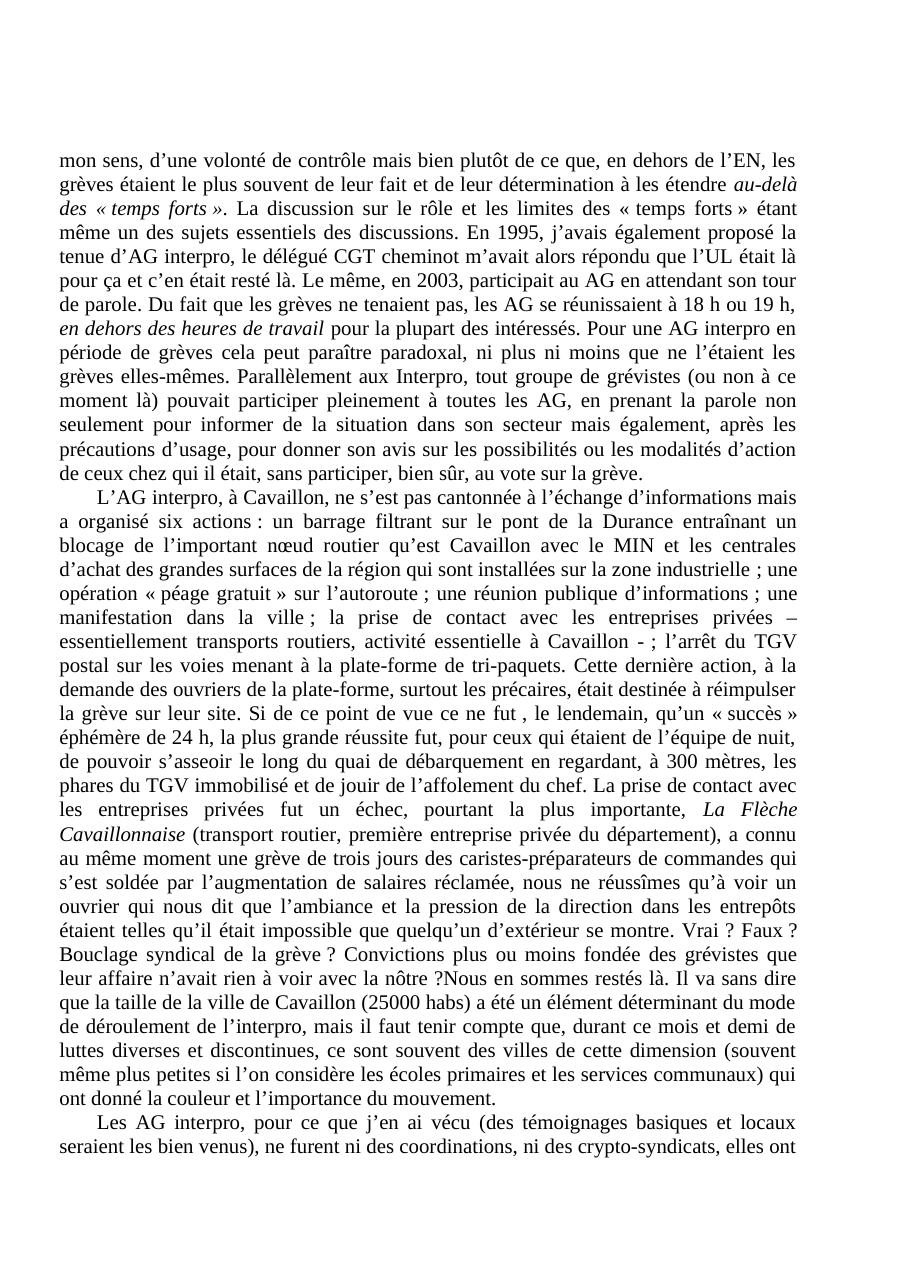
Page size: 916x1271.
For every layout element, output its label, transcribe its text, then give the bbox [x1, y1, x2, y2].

text L’AG interpro, à Cavaillon, ne s’est pas cantonnée à l’échange d’informations mais a organisé six actions : un barrage filtrant sur le pont de la Durance entraînant un blocage de l’important nœud routier qu’est Cavaillon avec le MIN et les centrales d’achat des grandes surfaces de la région qui sont installées sur la zone industrielle ; une opération « péage gratuit » sur l’autoroute ; une réunion publique d’informations ; une manifestation dans la ville ; la prise de contact avec les entreprises privées – essentiellement transports routiers, activité essentielle à Cavaillon - ; l’arrêt du TGV postal sur les voies menant à la plate-forme de tri-paquets. Cette dernière action, à la demande des ouvriers de la plate-forme, surtout les précaires, était destinée à réimpulser la grève sur leur site. Si de ce point de vue ce ne fut , le lendemain, qu’un « succès » éphémère de 24 h, la plus grande réussite fut, pour ceux qui étaient de l’équipe de nuit, de pouvoir s’asseoir le long du quai de débarquement en regardant, à 300 mètres, les phares du TGV immobilisé et de jouir de l’affolement du chef. La prise de contact avec les entreprises privées fut un échec, pourtant la plus importante, La Flèche Cavaillonnaise (transport routier, première entreprise privée du département), a connu au même moment une grève de trois jours des caristes-préparateurs de commandes qui s’est soldée par l’augmentation de salaires réclamée, nous ne réussîmes qu’à voir un ouvrier qui nous dit que l’ambiance et la pression de la direction dans les entrepôts étaient telles qu’il était impossible que quelqu’un d’extérieur se montre. Vrai ? Faux ? Bouclage syndical de la grève ? Convictions plus ou moins fondée des grévistes que leur affaire n’avait rien à voir avec la nôtre ?Nous en sommes restés là. Il va sans dire que la taille de la ville de Cavaillon (25000 habs) a été un élément déterminant du mode de déroulement de l’interpro, mais il faut tenir compte que, durant ce mois et demi de luttes diverses et discontinues, ce sont souvent des villes de cette dimension (souvent même plus petites si l’on considère les écoles primaires et les services communaux) qui ont donné la couleur et l’importance du mouvement. [59, 484, 797, 1110]
text mon sens, d’une volonté de contrôle mais bien plutôt de ce que, en dehors de l’EN, les grèves étaient le plus souvent de leur fait et de leur détermination à les étendre au-delà des « temps forts ». La discussion sur le rôle et les limites des « temps forts » étant même un des sujets essentiels des discussions. En 1995, j’avais également proposé la tenue d’AG interpro, le délégué CGT cheminot m’avait alors répondu que l’UL était là pour ça et c’en était resté là. Le même, en 2003, participait au AG en attendant son tour de parole. Du fait que les grèves ne tenaient pas, les AG se réunissaient à 18 h ou 19 h, en dehors des heures de travail pour la plupart des intéressés. Pour une AG interpro en période de grèves cela peut paraître paradoxal, ni plus ni moins que ne l’étaient les grèves elles-mêmes. Parallèlement aux Interpro, tout groupe de grévistes (ou non à ce moment là) pouvait participer pleinement à toutes les AG, en prenant la parole non seulement pour informer de la situation dans son secteur mais également, après les précautions d’usage, pour donner son avis sur les possibilités ou les modalités d’action de ceux chez qui il était, sans participer, bien sûr, au vote sur la grève. [59, 148, 797, 484]
text Les AG interpro, pour ce que j’en ai vécu (des témoignages basiques et locaux seraient les bien venus), ne furent ni des coordinations, ni des crypto-syndicats, elles ont [59, 1110, 797, 1158]
